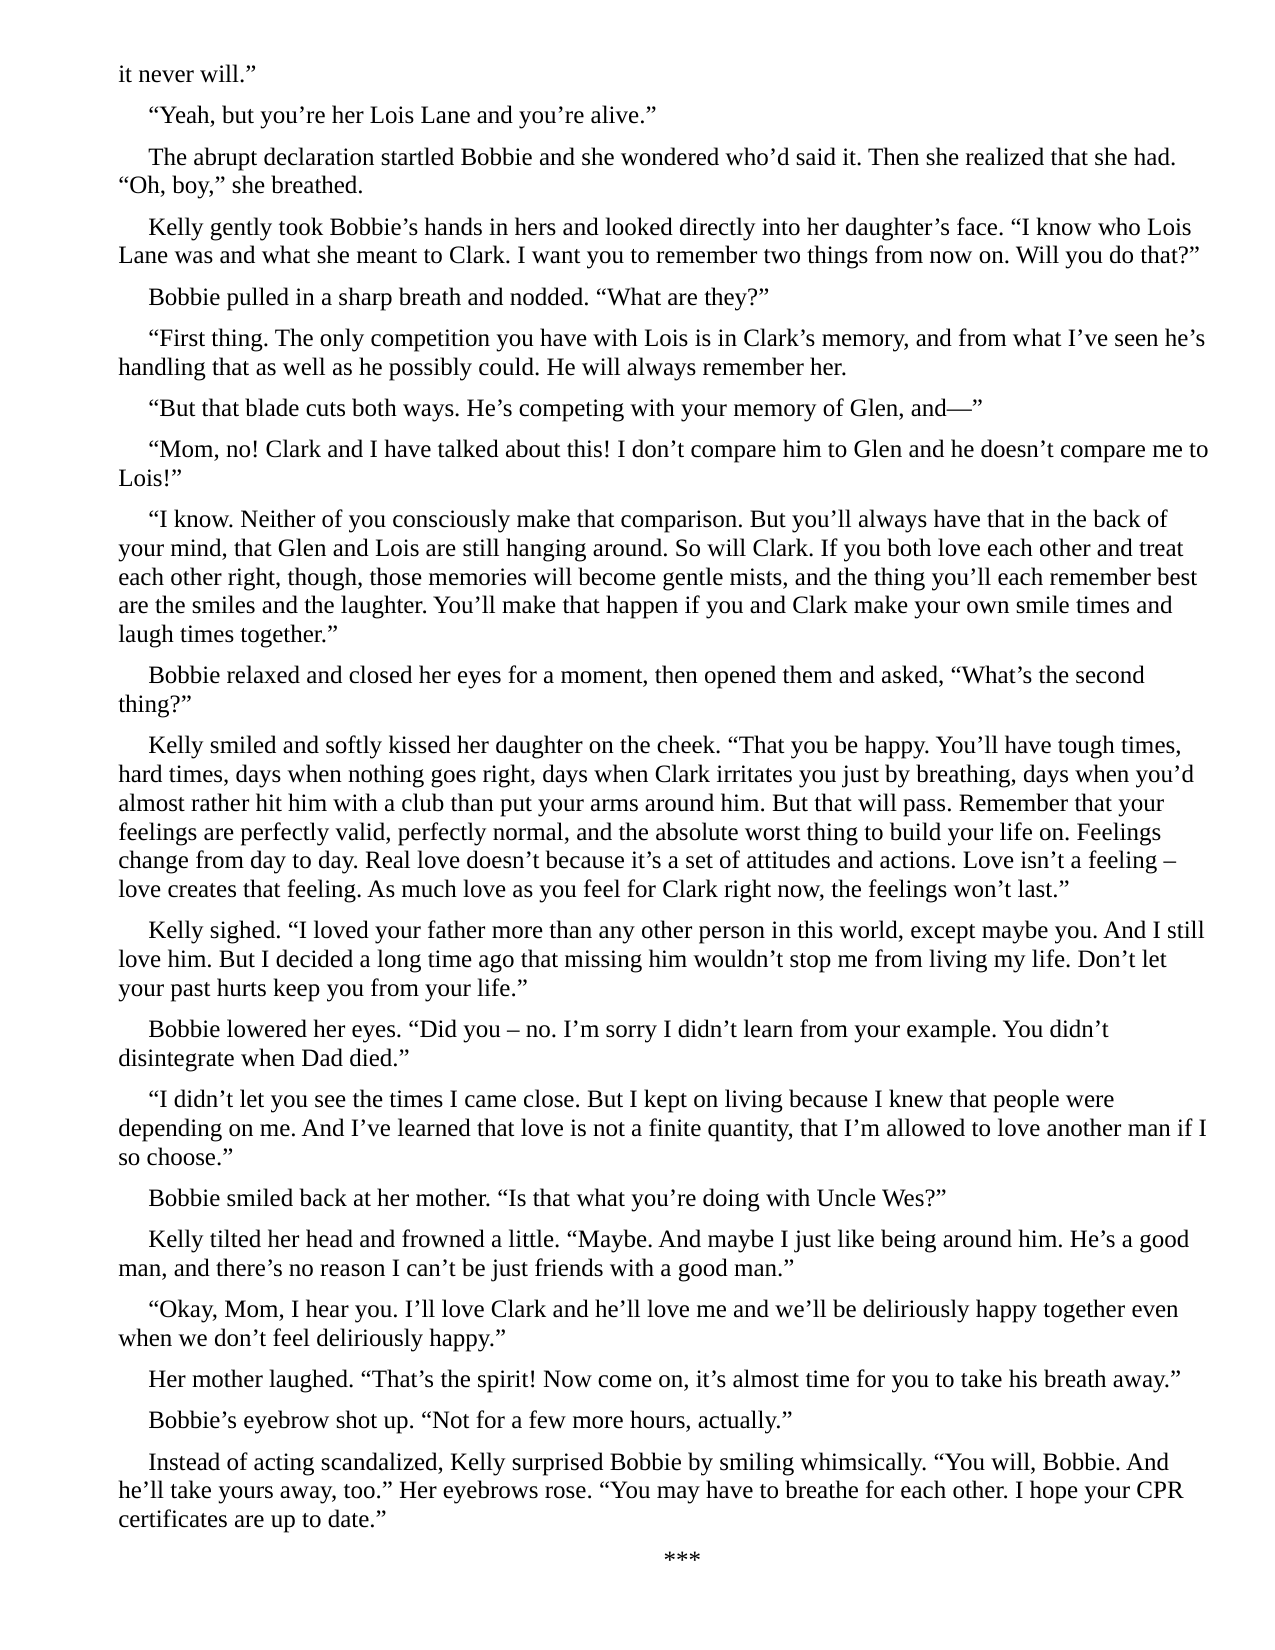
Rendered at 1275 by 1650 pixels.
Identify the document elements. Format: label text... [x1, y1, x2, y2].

text Instead of acting scandalized, Kelly surprised Bobbie by smiling whimsically. “You will, Bobbie. And he’ll take yours away, too.” Her eyebrows rose. “You may have to breathe for each other. I hope your CPR certificates are up to date.” [118, 1447, 1216, 1533]
text “But that blade cuts both ways. He’s competing with your memory of Glen, and—” [118, 393, 1216, 422]
text “First thing. The only competition you have with Lois is in Clark’s memory, and from what I’ve seen he’s handling that as well as he possibly could. He will always remember her. [118, 323, 1216, 380]
text Bobbie smiled back at her mother. “Is that what you’re doing with Uncle Wes?” [118, 1183, 1216, 1212]
text Bobbie relaxed and closed her eyes for a moment, then opened them and asked, “What’s the second thing?” [118, 660, 1216, 718]
text *** [118, 1545, 1216, 1574]
text “Mom, no! Clark and I have talked about this! I don’t compare him to Glen and he doesn’t compare me to Lois!” [118, 434, 1216, 492]
text Bobbie pulled in a sharp breath and nodded. “What are they?” [118, 282, 1216, 310]
text “I know. Neither of you consciously make that comparison. But you’ll always have that in the back of your mind, that Glen and Lois are still hanging around. So will Clark. If you both love each other and treat each other right, though, those memories will become gentle mists, and the thing you’ll each remember best are the smiles and the laughter. You’ll make that happen if you and Clark make your own smile times and laugh times together.” [118, 504, 1216, 648]
text Her mother laughed. “That’s the spirit! Now come on, it’s almost time for you to take his breath away.” [118, 1364, 1216, 1393]
text “Yeah, but you’re her Lois Lane and you’re alive.” [118, 100, 1216, 129]
text Kelly tilted her head and frowned a little. “Maybe. And maybe I just like being around him. He’s a good man, and there’s no reason I can’t be just friends with a good man.” [118, 1224, 1216, 1282]
text Bobbie lowered her eyes. “Did you – no. I’m sorry I didn’t learn from your example. You didn’t disintegrate when Dad died.” [118, 1014, 1216, 1072]
text Bobbie’s eyebrow shot up. “Not for a few more hours, actually.” [118, 1405, 1216, 1434]
text Kelly gently took Bobbie’s hands in hers and looked directly into her daughter’s face. “I know who Lois Lane was and what she meant to Clark. I want you to remember two things from now on. Will you do that?” [118, 212, 1216, 269]
text it never will.” [118, 59, 1216, 88]
text Kelly sighed. “I loved your father more than any other person in this world, except maybe you. And I still love him. But I decided a long time ago that missing him wouldn’t stop me from living my life. Don’t let your past hurts keep you from your life.” [118, 915, 1216, 1002]
text Kelly smiled and softly kissed her daughter on the cheek. “That you be happy. You’ll have tough times, hard times, days when nothing goes right, days when Clark irritates you just by breathing, days when you’d almost rather hit him with a club than put your arms around him. But that will pass. Remember that your feelings are perfectly valid, perfectly normal, and the absolute worst thing to build your life on. Feelings change from day to day. Real love doesn’t because it’s a set of attitudes and actions. Love isn’t a feeling – love creates that feeling. As much love as you feel for Clark right now, the feelings won’t last.” [118, 730, 1216, 903]
text The abrupt declaration startled Bobbie and she wondered who’d said it. Then she realized that she had. “Oh, boy,” she breathed. [118, 142, 1216, 199]
text “I didn’t let you see the times I came close. But I kept on living because I knew that people were depending on me. And I’ve learned that love is not a finite quantity, that I’m allowed to love another man if I so choose.” [118, 1084, 1216, 1170]
text “Okay, Mom, I hear you. I’ll love Clark and he’ll love me and we’ll be deliriously happy together even when we don’t feel deliriously happy.” [118, 1294, 1216, 1352]
